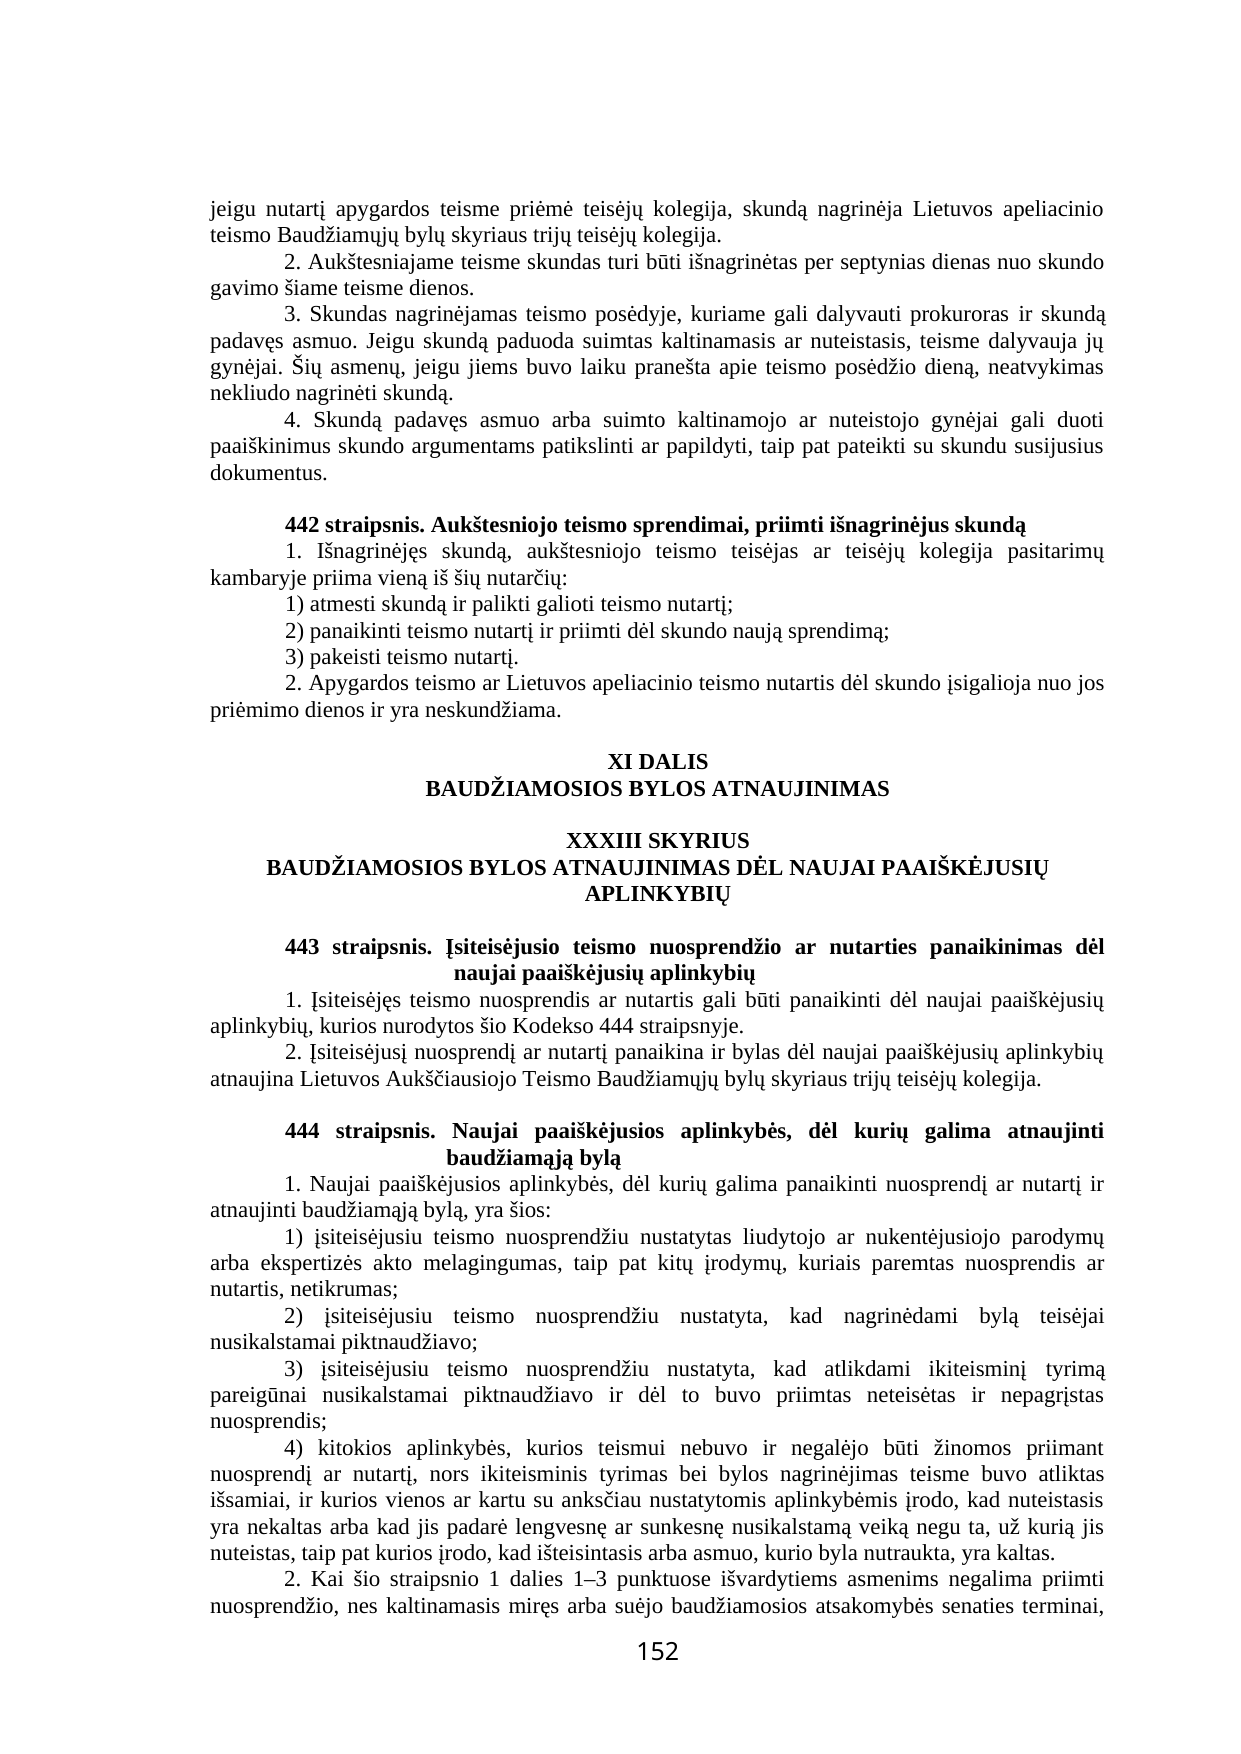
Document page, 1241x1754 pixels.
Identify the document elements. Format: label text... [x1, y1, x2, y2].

text Baudžiamosios bylos atnaujinimas dėl naujai paaiškėjusių aplinkybių [210, 854, 1106, 907]
text 3) pakeisti teismo nutartį. [210, 643, 1106, 669]
text 443 straipsnis. Įsiteisėjusio teismo nuosprendžio ar nutarties panaikinimas dėl naujai paaiškėjusių aplinkybių [285, 933, 1106, 986]
subtitle XI DALIS [210, 748, 1106, 775]
text 4. Skundą padavęs asmuo arba suimto kaltinamojo ar nuteistojo gynėjai gali duoti paaiškinimus skundo argumentams patikslinti ar papildyti, taip pat pateikti su skundu susijusius dokumentus. [210, 406, 1106, 485]
text XXXIII skyrius [210, 827, 1106, 854]
text 2. Įsiteisėjusį nuosprendį ar nutartį panaikina ir bylas dėl naujai paaiškėjusių aplinkybių atnaujina Lietuvos Aukščiausiojo Teismo Baudžiamųjų bylų skyriaus trijų teisėjų kolegija. [210, 1038, 1106, 1091]
text 2. Kai šio straipsnio 1 dalies 1–3 punktuose išvardytiems asmenims negalima priimti nuosprendžio, nes kaltinamasis miręs arba suėjo baudžiamosios atsakomybės senaties terminai, [210, 1565, 1106, 1618]
text 3. Skundas nagrinėjamas teismo posėdyje, kuriame gali dalyvauti prokuroras ir skundą padavęs asmuo. Jeigu skundą paduoda suimtas kaltinamasis ar nuteistasis, teisme dalyvauja jų gynėjai. Šių asmenų, jeigu jiems buvo laiku pranešta apie teismo posėdžio dieną, neatvykimas nekliudo nagrinėti skundą. [210, 300, 1106, 406]
text 2. Aukštesniajame teisme skundas turi būti išnagrinėtas per septynias dienas nuo skundo gavimo šiame teisme dienos. [210, 248, 1106, 300]
text 2. Apygardos teismo ar Lietuvos apeliacinio teismo nutartis dėl skundo įsigalioja nuo jos priėmimo dienos ir yra neskundžiama. [210, 669, 1106, 722]
text 1. Naujai paaiškėjusios aplinkybės, dėl kurių galima panaikinti nuosprendį ar nutartį ir atnaujinti baudžiamąją bylą, yra šios: [210, 1170, 1106, 1223]
text 3) įsiteisėjusiu teismo nuosprendžiu nustatyta, kad atlikdami ikiteisminį tyrimą pareigūnai nusikalstamai piktnaudžiavo ir dėl to buvo priimtas neteisėtas ir nepagrįstas nuosprendis; [210, 1354, 1106, 1434]
text 1) atmesti skundą ir palikti galioti teismo nutartį; [210, 590, 1106, 617]
subtitle BAUDŽIAMOSIOS BYLOS ATNAUJINIMAS [210, 775, 1106, 801]
text 1. Išnagrinėjęs skundą, aukštesniojo teismo teisėjas ar teisėjų kolegija pasitarimų kambaryje priima vieną iš šių nutarčių: [210, 538, 1106, 590]
text 442 straipsnis. Aukštesniojo teismo sprendimai, priimti išnagrinėjus skundą [285, 511, 1106, 538]
text 444 straipsnis. Naujai paaiškėjusios aplinkybės, dėl kurių galima atnaujinti baudžiamąją bylą [285, 1117, 1106, 1170]
text 1. Įsiteisėjęs teismo nuosprendis ar nutartis gali būti panaikinti dėl naujai paaiškėjusių aplinkybių, kurios nurodytos šio Kodekso 444 straipsnyje. [210, 986, 1106, 1038]
text 4) kitokios aplinkybės, kurios teismui nebuvo ir negalėjo būti žinomos priimant nuosprendį ar nutartį, nors ikiteisminis tyrimas bei bylos nagrinėjimas teisme buvo atliktas išsamiai, ir kurios vienos ar kartu su anksčiau nustatytomis aplinkybėmis įrodo, kad nuteistasis yra nekaltas arba kad jis padarė lengvesnę ar sunkesnę nusikalstamą veiką negu ta, už kurią jis nuteistas, taip pat kurios įrodo, kad išteisintasis arba asmuo, kurio byla nutraukta, yra kaltas. [210, 1434, 1106, 1565]
text 2) panaikinti teismo nutartį ir priimti dėl skundo naują sprendimą; [210, 617, 1106, 643]
text 2) įsiteisėjusiu teismo nuosprendžiu nustatyta, kad nagrinėdami bylą teisėjai nusikalstamai piktnaudžiavo; [210, 1302, 1106, 1354]
text jeigu nutartį apygardos teisme priėmė teisėjų kolegija, skundą nagrinėja Lietuvos apeliacinio teismo Baudžiamųjų bylų skyriaus trijų teisėjų kolegija. [210, 195, 1106, 248]
text 1) įsiteisėjusiu teismo nuosprendžiu nustatytas liudytojo ar nukentėjusiojo parodymų arba ekspertizės akto melagingumas, taip pat kitų įrodymų, kuriais paremtas nuosprendis ar nutartis, netikrumas; [210, 1223, 1106, 1302]
